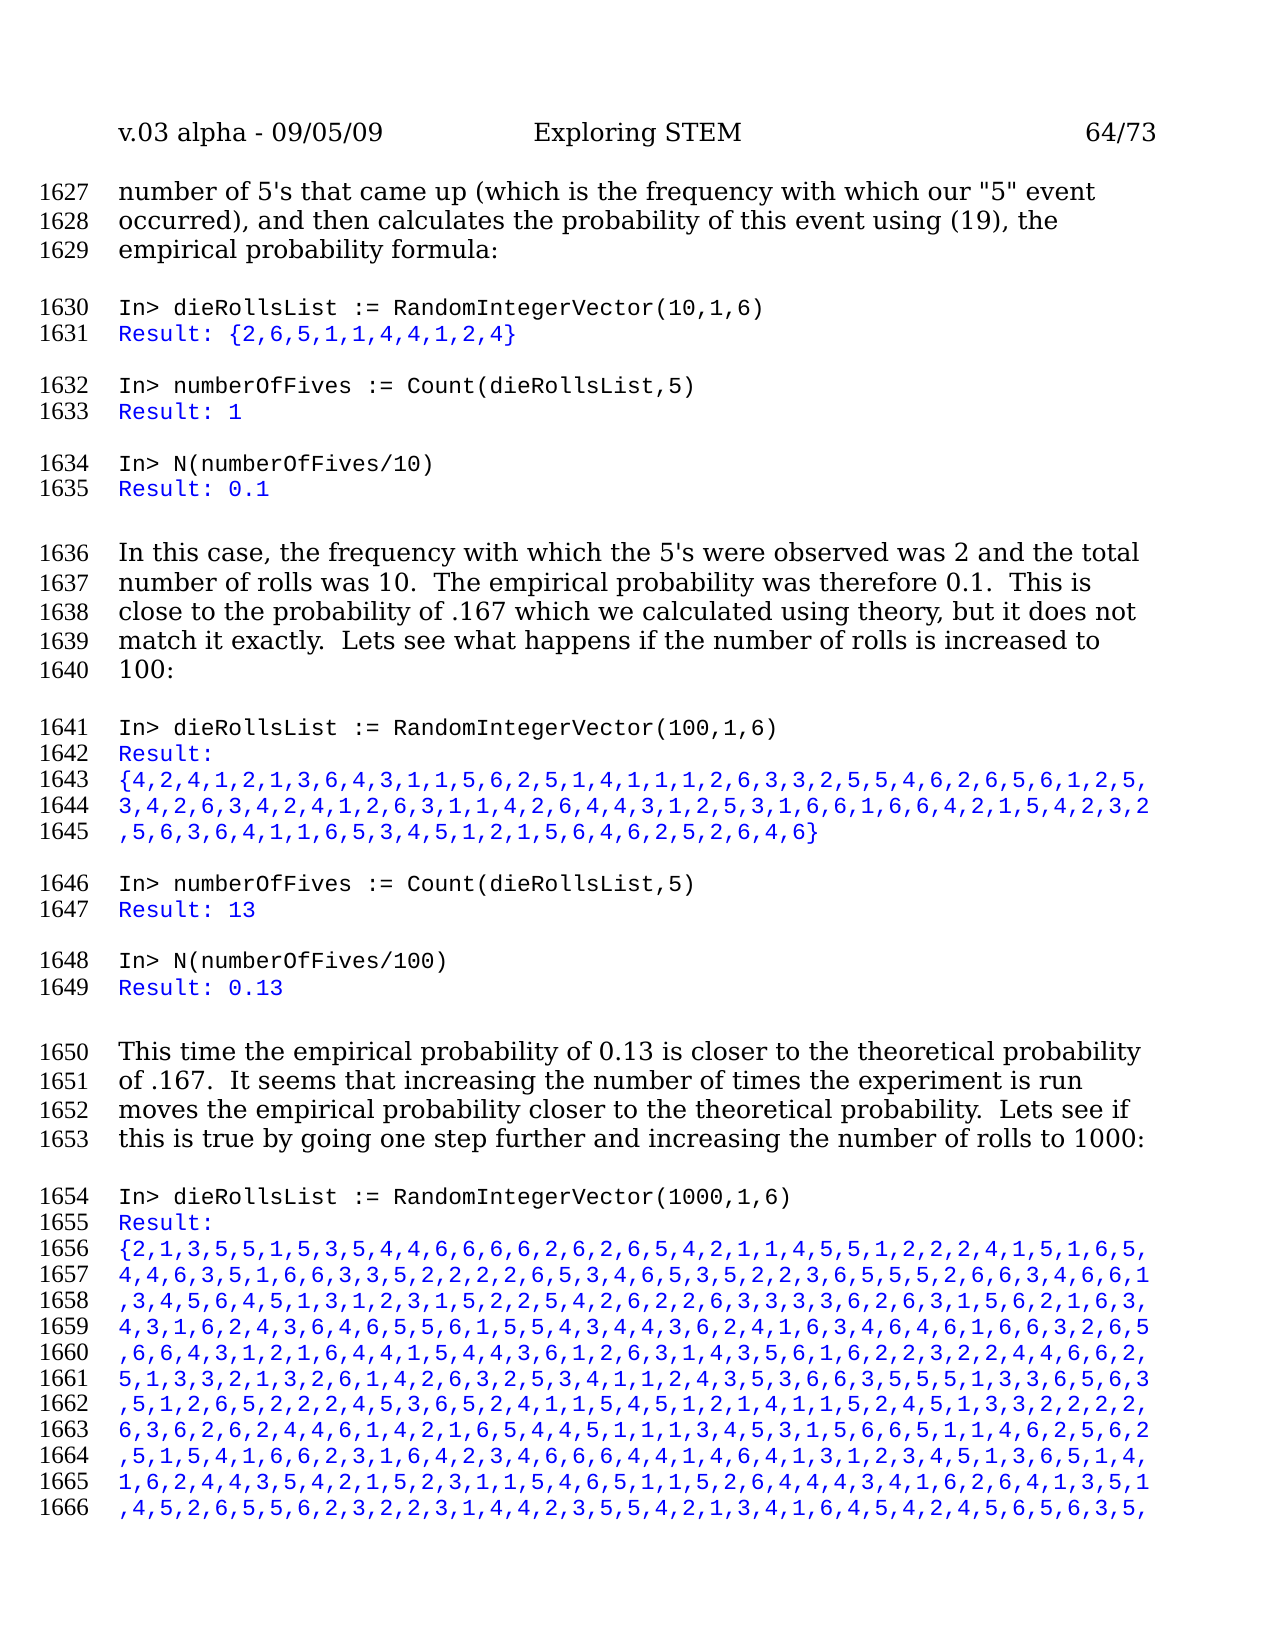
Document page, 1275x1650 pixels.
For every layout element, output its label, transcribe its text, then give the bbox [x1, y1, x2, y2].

text Result: {2,1,3,5,5,1,5,3,5,4,4,6,6,6,6,2,6,2,6,5,4,2,1,1,4,5,5,1,2,2,2,4,1,5,1,6,5,4,4,6,3,5,1,6,6,3,3,5,2,2,2,2,6,5,3,4,6,5,3,5,2,2,3,6,5,5,5,2,6,6,3,4,6,6,1,3,4,5,6,4,5,1,3,1,2,3,1,5,2,2,5,4,2,6,2,2,6,3,3,3,3,6,2,6,3,1,5,6,2,1,6,3,4,3,1,6,2,4,3,6,4,6,5,5,6,1,5,5,4,3,4,4,3,6,2,4,1,6,3,4,6,4,6,1,6,6,3,2,6,5,6,6,4,3,1,2,1,6,4,4,1,5,4,4,3,6,1,2,6,3,1,4,3,5,6,1,6,2,2,3,2,2,4,4,6,6,2,5,1,3,3,2,1,3,2,6,1,4,2,6,3,2,5,3,4,1,1,2,4,3,5,3,6,6,3,5,5,5,1,3,3,6,5,6,3,5,1,2,6,5,2,2,2,4,5,3,6,5,2,4,1,1,5,4,5,1,2,1,4,1,1,5,2,4,5,1,3,3,2,2,2,2,6,3,6,2,6,2,4,4,6,1,4,2,1,6,5,4,4,5,1,1,1,3,4,5,3,1,5,6,6,5,1,1,4,6,2,5,6,2,5,1,5,4,1,6,6,2,3,1,6,4,2,3,4,6,6,6,4,4,1,4,6,4,1,3,1,2,3,4,5,1,3,6,5,1,4,1,6,2,4,4,3,5,4,2,1,5,2,3,1,1,5,4,6,5,1,1,5,2,6,4,4,4,3,4,1,6,2,6,4,1,3,5,1,4,5,2,6,5,5,6,2,3,2,2,3,1,4,4,2,3,5,5,4,2,1,3,4,1,6,4,5,4,2,4,5,6,5,6,3,5, [118, 1211, 1157, 1522]
text In this case, the frequency with which the 5's were observed was 2 and the total number of rolls was 10. The empirical probability was therefore 0.1. This is close to the probability of .167 which we calculated using theory, but it does not match it exactly. Lets see what happens if the number of rolls is increased to 100: [118, 539, 1157, 684]
text Result: 0.1 [118, 478, 1157, 504]
text Result: 0.13 [118, 976, 1157, 1002]
text Result: 13 [118, 898, 1157, 924]
text number of 5's that came up (which is the frequency with which our "5" event occurred), and then calculates the probability of this event using (19), the empirical probability formula: [118, 177, 1157, 264]
text In> dieRollsList := RandomIntegerVector(100,1,6) [118, 716, 1157, 742]
text In> N(numberOfFives/10) [118, 452, 1157, 478]
text Result: 1 [118, 400, 1157, 426]
text This time the empirical probability of 0.13 is closer to the theoretical probability of .167. It seems that increasing the number of times the experiment is run moves the empirical probability closer to the theoretical probability. Lets see if this is true by going one step further and increasing the number of rolls to 1000: [118, 1037, 1157, 1153]
text In> numberOfFives := Count(dieRollsList,5) [118, 872, 1157, 898]
text In> numberOfFives := Count(dieRollsList,5) [118, 374, 1157, 400]
text In> dieRollsList := RandomIntegerVector(1000,1,6) [118, 1185, 1157, 1211]
text Result: {2,6,5,1,1,4,4,1,2,4} [118, 322, 1157, 348]
text In> N(numberOfFives/100) [118, 950, 1157, 976]
text In> dieRollsList := RandomIntegerVector(10,1,6) [118, 296, 1157, 322]
text Result: {4,2,4,1,2,1,3,6,4,3,1,1,5,6,2,5,1,4,1,1,1,2,6,3,3,2,5,5,4,6,2,6,5,6,1,2,5,3,4,2,6,3,4,2,4,1,2,6,3,1,1,4,2,6,4,4,3,1,2,5,3,1,6,6,1,6,6,4,2,1,5,4,2,3,2,5,6,3,6,4,1,1,6,5,3,4,5,1,2,1,5,6,4,6,2,5,2,6,4,6} [118, 742, 1157, 846]
